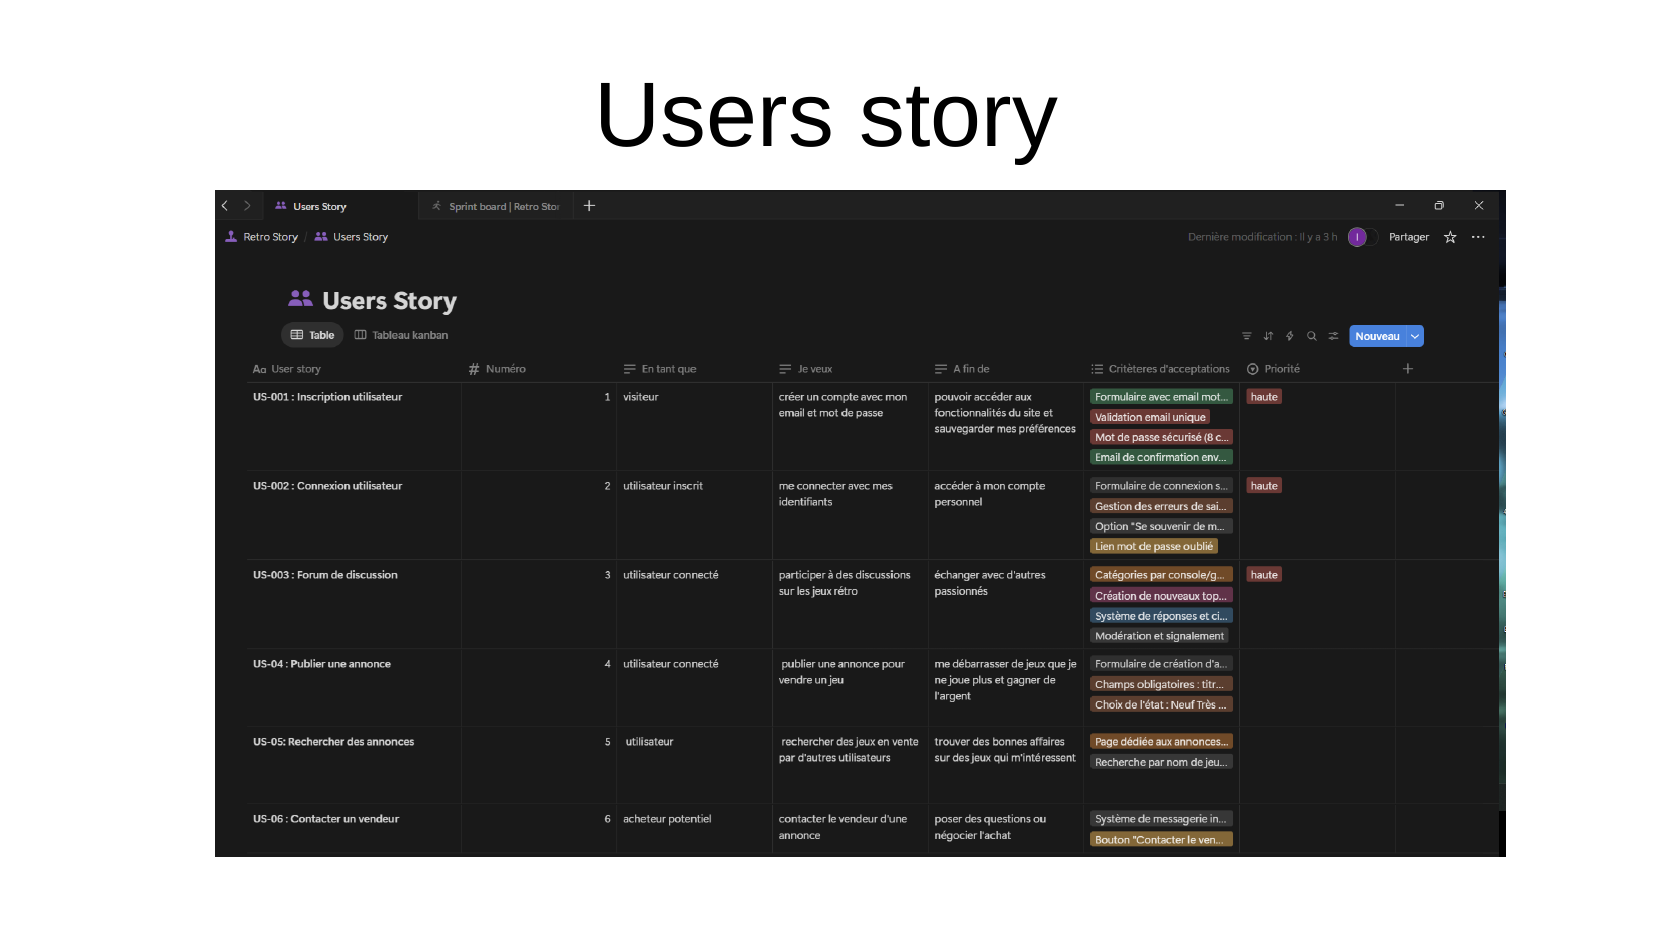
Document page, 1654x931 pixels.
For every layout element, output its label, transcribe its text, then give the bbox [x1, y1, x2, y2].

title Users story [82, 37, 1571, 193]
picture [215, 190, 1506, 857]
